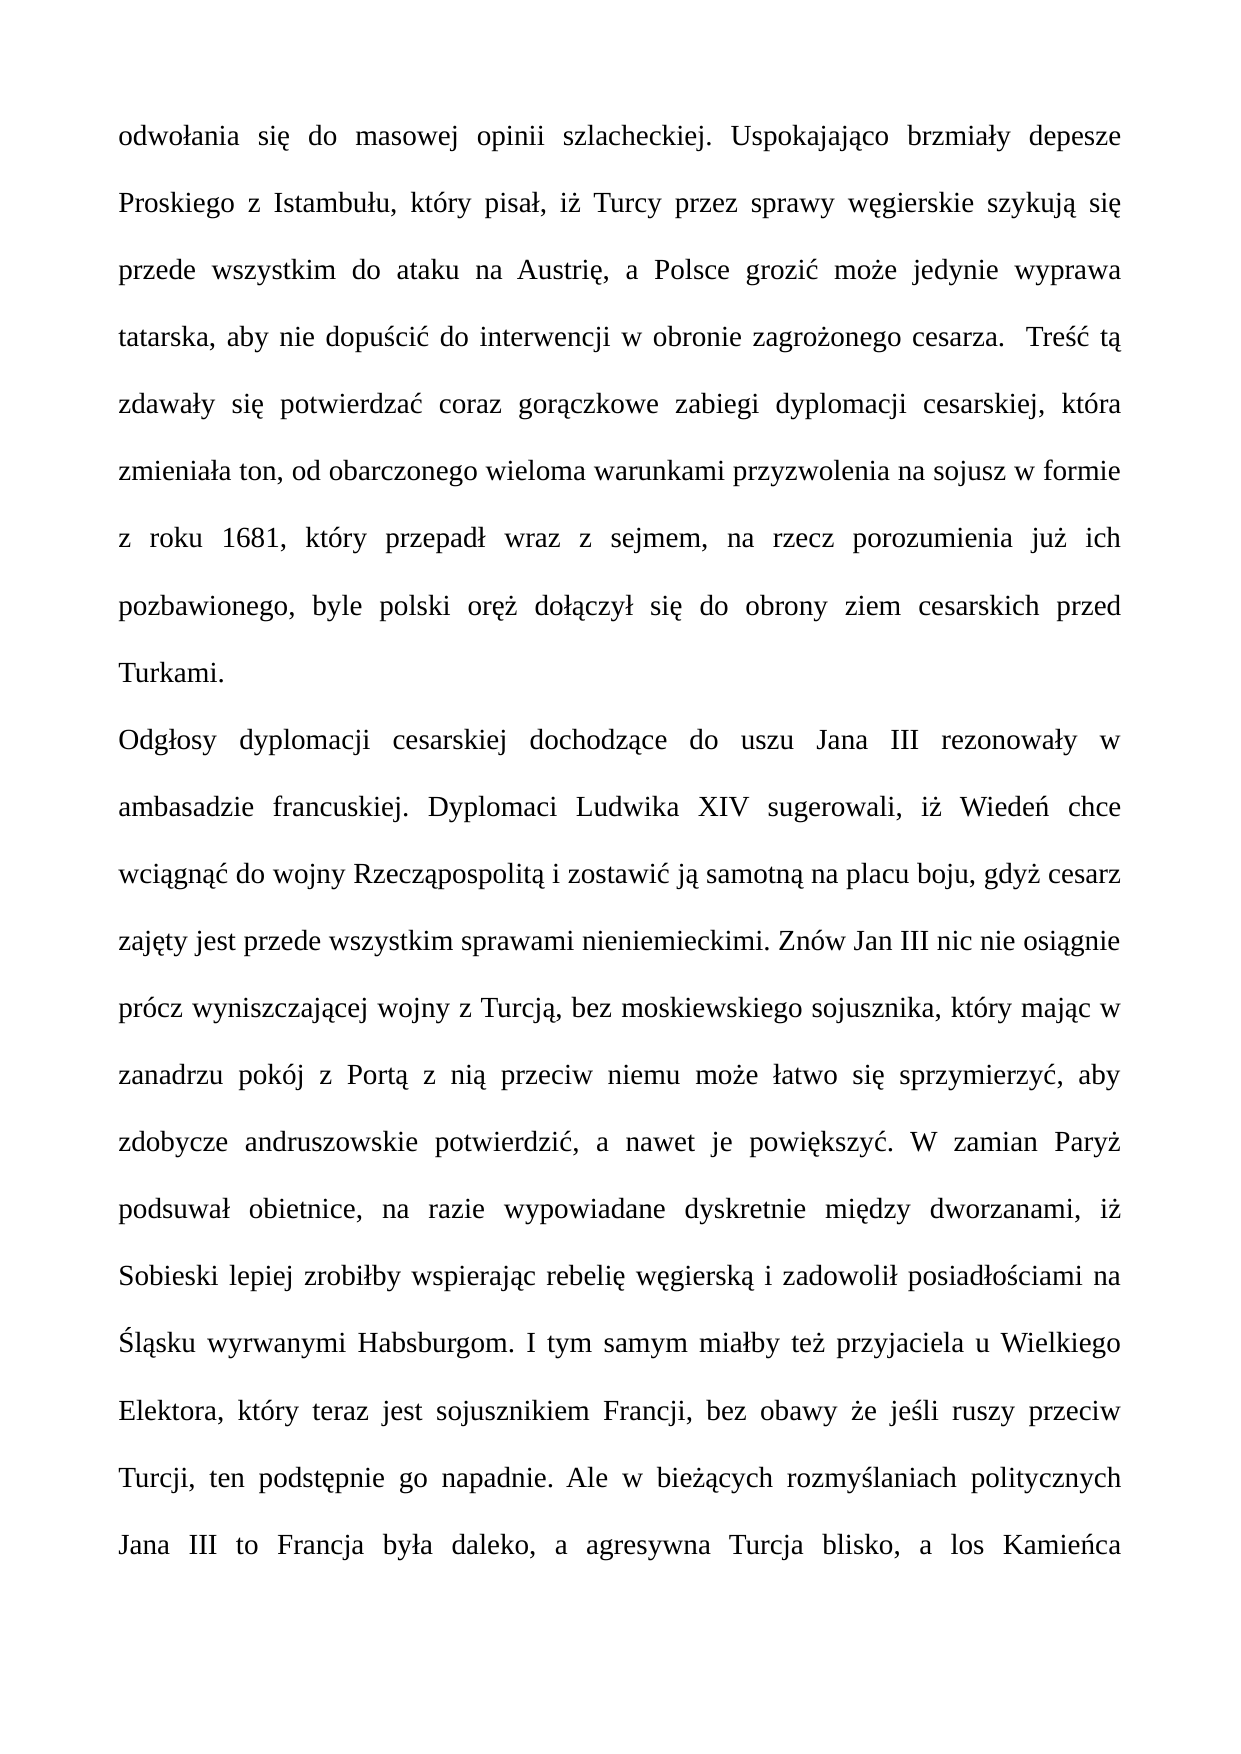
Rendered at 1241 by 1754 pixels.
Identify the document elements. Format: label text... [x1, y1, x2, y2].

text Odgłosy dyplomacji cesarskiej dochodzące do uszu Jana III rezonowały w ambasadzie francuskiej. Dyplomaci Ludwika XIV sugerowali, iż Wiedeń chce wciągnąć do wojny Rzecząpospolitą i zostawić ją samotną na placu boju, gdyż cesarz zajęty jest przede wszystkim sprawami nieniemieckimi. Znów Jan III nic nie osiągnie prócz wyniszczającej wojny z Turcją, bez moskiewskiego sojusznika, który mając w zanadrzu pokój z Portą z nią przeciw niemu może łatwo się sprzymierzyć, aby zdobycze andruszowskie potwierdzić, a nawet je powiększyć. W zamian Paryż podsuwał obietnice, na razie wypowiadane dyskretnie między dworzanami, iż Sobieski lepiej zrobiłby wspierając rebelię węgierską i zadowolił posiadłościami na Śląsku wyrwanymi Habsburgom. I tym samym miałby też przyjaciela u Wielkiego Elektora, który teraz jest sojusznikiem Francji, bez obawy że jeśli ruszy przeciw Turcji, ten podstępnie go napadnie. Ale w bieżących rozmyślaniach politycznych Jana III to Francja była daleko, a agresywna Turcja blisko, a los Kamieńca [118, 722, 1122, 1560]
text odwołania się do masowej opinii szlacheckiej. Uspokajająco brzmiały depesze Proskiego z Istambułu, który pisał, iż Turcy przez sprawy węgierskie szykują się przede wszystkim do ataku na Austrię, a Polsce grozić może jedynie wyprawa tatarska, aby nie dopuścić do interwencji w obronie zagrożonego cesarza. Treść tą zdawały się potwierdzać coraz gorączkowe zabiegi dyplomacji cesarskiej, która zmieniała ton, od obarczonego wieloma warunkami przyzwolenia na sojusz w formie z roku 1681, który przepadł wraz z sejmem, na rzecz porozumienia już ich pozbawionego, byle polski oręż dołączył się do obrony ziem cesarskich przed Turkami. [118, 118, 1122, 688]
